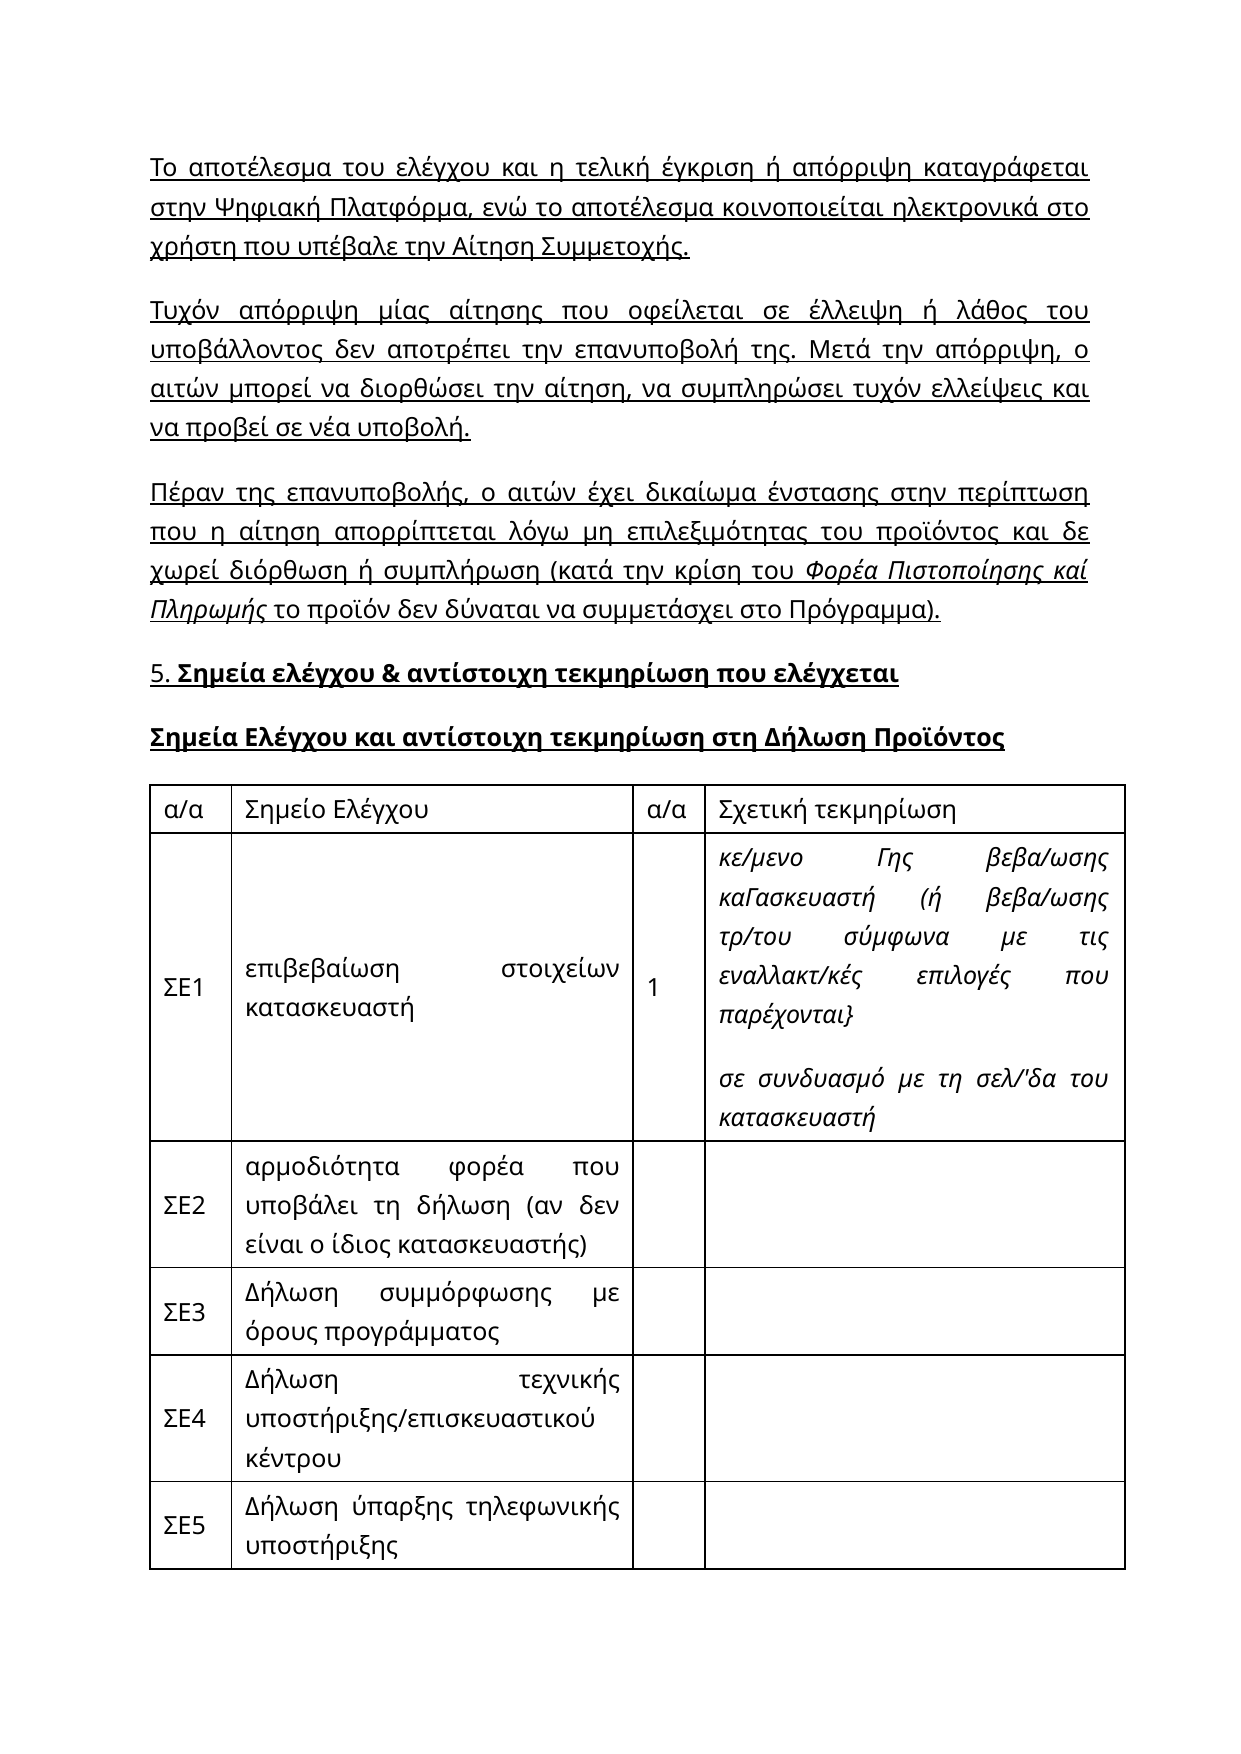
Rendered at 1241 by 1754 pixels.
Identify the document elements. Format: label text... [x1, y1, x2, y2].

table_cell Δήλωση συμμόρφωσης με όρους προγράμματος [232, 1268, 632, 1354]
table_cell [706, 1142, 1124, 1267]
table_cell κε/μενο Γης βεβα/ωσης καΓασκευαστή (ή βεβα/ωσης τρ/του σύμφωνα με τις εναλλακτ/κές επιλογές που παρέχονται} σε συνδυασμό με τη σελ/'δα του κατασκευαστή [706, 834, 1124, 1140]
table_cell 1 [634, 834, 704, 1140]
text Το αποτέλεσμα του ελέγχου και η τελική έγκριση ή απόρριψη καταγράφεται [150, 150, 1090, 179]
text στην Ψηφιακή Πλατφόρμα, ενώ το αποτέλεσμα κοινοποιείται ηλεκτρονικά στο [150, 181, 1090, 218]
table_cell επιβεβαίωση στοιχείων κατασκευαστή [232, 834, 632, 1140]
text που η αίτηση απορρίπτεται λόγω μη επιλεξιμότητας του προϊόντος και δε [150, 505, 1090, 542]
text αιτών μπορεί να διορθώσει την αίτηση, να συμπληρώσει τυχόν ελλείψεις και [150, 362, 1090, 400]
table_header α/α [634, 786, 704, 832]
table_cell [706, 1268, 1124, 1354]
table_cell ΣΕ3 [151, 1268, 231, 1354]
text χωρεί διόρθωση ή συμπλήρωση (κατά την κρίση του Φορέα Πιστοποίησης καί Πληρωμής το προϊόν δεν δύναται να συμμετάσχει στο Πρόγραμμα). [150, 544, 1090, 626]
text Σημεία Ελέγχου και αντίστοιχη τεκμηρίωση στη Δήλωση Προϊόντος [150, 720, 1090, 754]
text Πέραν της επανυποβολής, ο αιτών έχει δικαίωμα ένστασης στην περίπτωση [150, 474, 1090, 503]
text χρήστη που υπέβαλε την Αίτηση Συμμετοχής. [150, 220, 1090, 262]
table_cell ΣΕ2 [151, 1142, 231, 1267]
table_cell ΣΕ4 [151, 1356, 231, 1481]
table_cell [634, 1356, 704, 1481]
table_cell [706, 1356, 1124, 1481]
table_cell αρμοδιότητα φορέα που υποβάλει τη δήλωση (αν δεν είναι ο ίδιος κατασκευαστής) [232, 1142, 632, 1267]
table_cell [634, 1482, 704, 1568]
text Τυχόν απόρριψη μίας αίτησης που οφείλεται σε έλλειψη ή λάθος του [150, 292, 1090, 321]
table_cell ΣΕ1 [151, 834, 231, 1140]
table_cell [634, 1142, 704, 1267]
table_cell Δήλωση τεχνικής υποστήριξης/επισκευαστικού κέντρου [232, 1356, 632, 1481]
text 5. Σημεία ελέγχου & αντίστοιχη τεκμηρίωση που ελέγχεται [150, 656, 1090, 690]
text υποβάλλοντος δεν αποτρέπει την επανυποβολή της. Μετά την απόρριψη, ο [150, 323, 1090, 361]
table_cell ΣΕ5 [151, 1482, 231, 1568]
table_cell [634, 1268, 704, 1354]
table_cell [706, 1482, 1124, 1568]
table_header Σημείο Ελέγχου [232, 786, 632, 832]
table_header Σχετική τεκμηρίωση [706, 786, 1124, 832]
table_cell Δήλωση ύπαρξης τηλεφωνικής υποστήριξης [232, 1482, 632, 1568]
table_header α/α [151, 786, 231, 832]
text να προβεί σε νέα υποβολή. [150, 402, 1090, 444]
